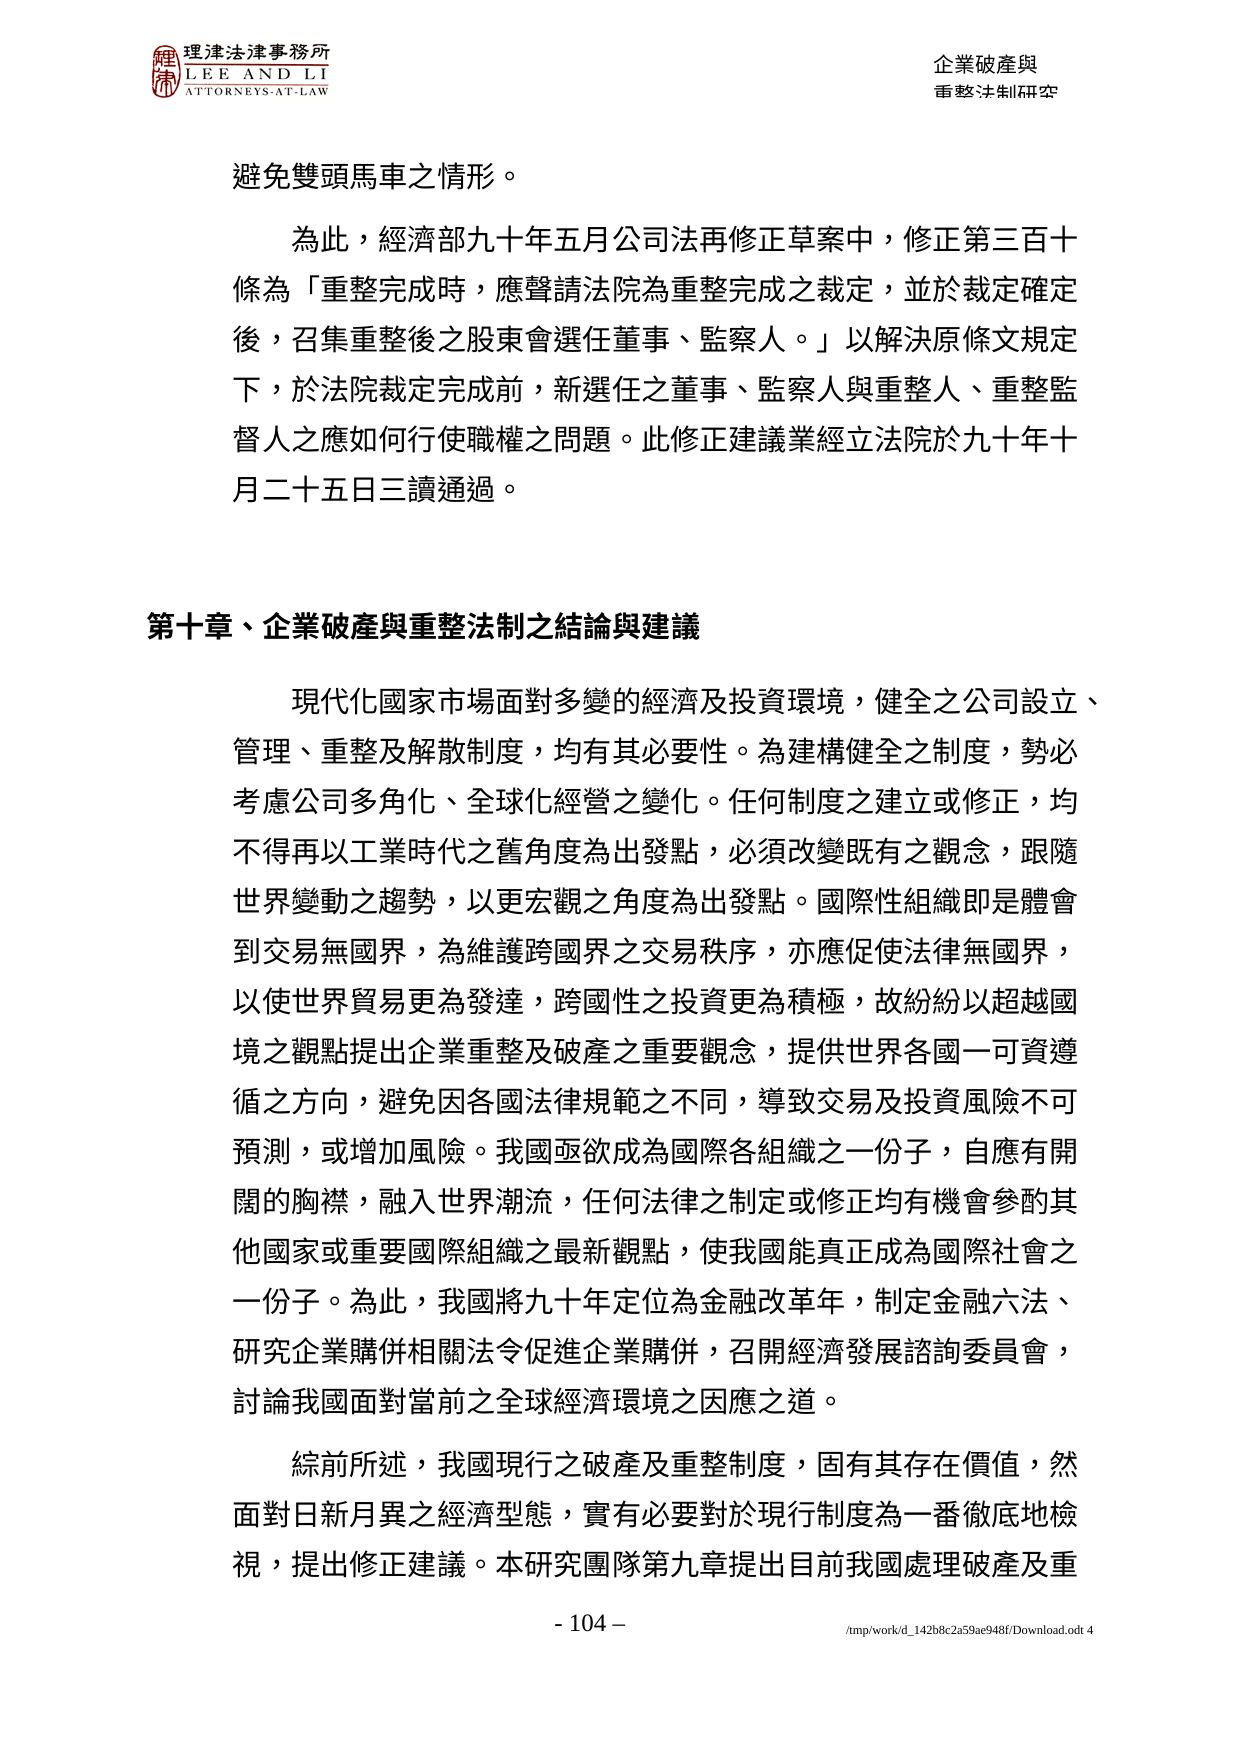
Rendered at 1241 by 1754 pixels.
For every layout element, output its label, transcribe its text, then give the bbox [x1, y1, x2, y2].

text 現代化國家市場面對多變的經濟及投資環境，健全之公司設立、管理、重整及解散制度，均有其必要性。為建構健全之制度，勢必考慮公司多角化、全球化經營之變化。任何制度之建立或修正，均不得再以工業時代之舊角度為出發點，必須改變既有之觀念，跟隨世界變動之趨勢，以更宏觀之角度為出發點。國際性組織即是體會到交易無國界，為維護跨國界之交易秩序，亦應促使法律無國界，以使世界貿易更為發達，跨國性之投資更為積極，故紛紛以超越國境之觀點提出企業重整及破產之重要觀念，提供世界各國一可資遵循之方向，避免因各國法律規範之不同，導致交易及投資風險不可預測，或增加風險。我國亟欲成為國際各組織之一份子，自應有開闊的胸襟，融入世界潮流，任何法律之制定或修正均有機會參酌其他國家或重要國際組織之最新觀點，使我國能真正成為國際社會之一份子。為此，我國將九十年定位為金融改革年，制定金融六法、研究企業購併相關法令促進企業購併，召開經濟發展諮詢委員會，討論我國面對當前之全球經濟環境之因應之道。 [233, 671, 1094, 1421]
text 為此，經濟部九十年五月公司法再修正草案中，修正第三百十條為「重整完成時，應聲請法院為重整完成之裁定，並於裁定確定後，召集重整後之股東會選任董事、監察人。」以解決原條文規定下，於法院裁定完成前，新選任之董事、監察人與重整人、重整監督人之應如何行使職權之問題。此修正建議業經立法院於九十年十月二十五日三讀通過。 [233, 208, 1094, 508]
text 避免雙頭馬車之情形。 [233, 146, 1094, 196]
text 綜前所述，我國現行之破產及重整制度，固有其存在價值，然面對日新月異之經濟型態，實有必要對於現行制度為一番徹底地檢視，提出修正建議。本研究團隊第九章提出目前我國處理破產及重 [233, 1433, 1094, 1583]
subtitle 第十章、企業破產與重整法制之結論與建議 [146, 596, 1094, 646]
